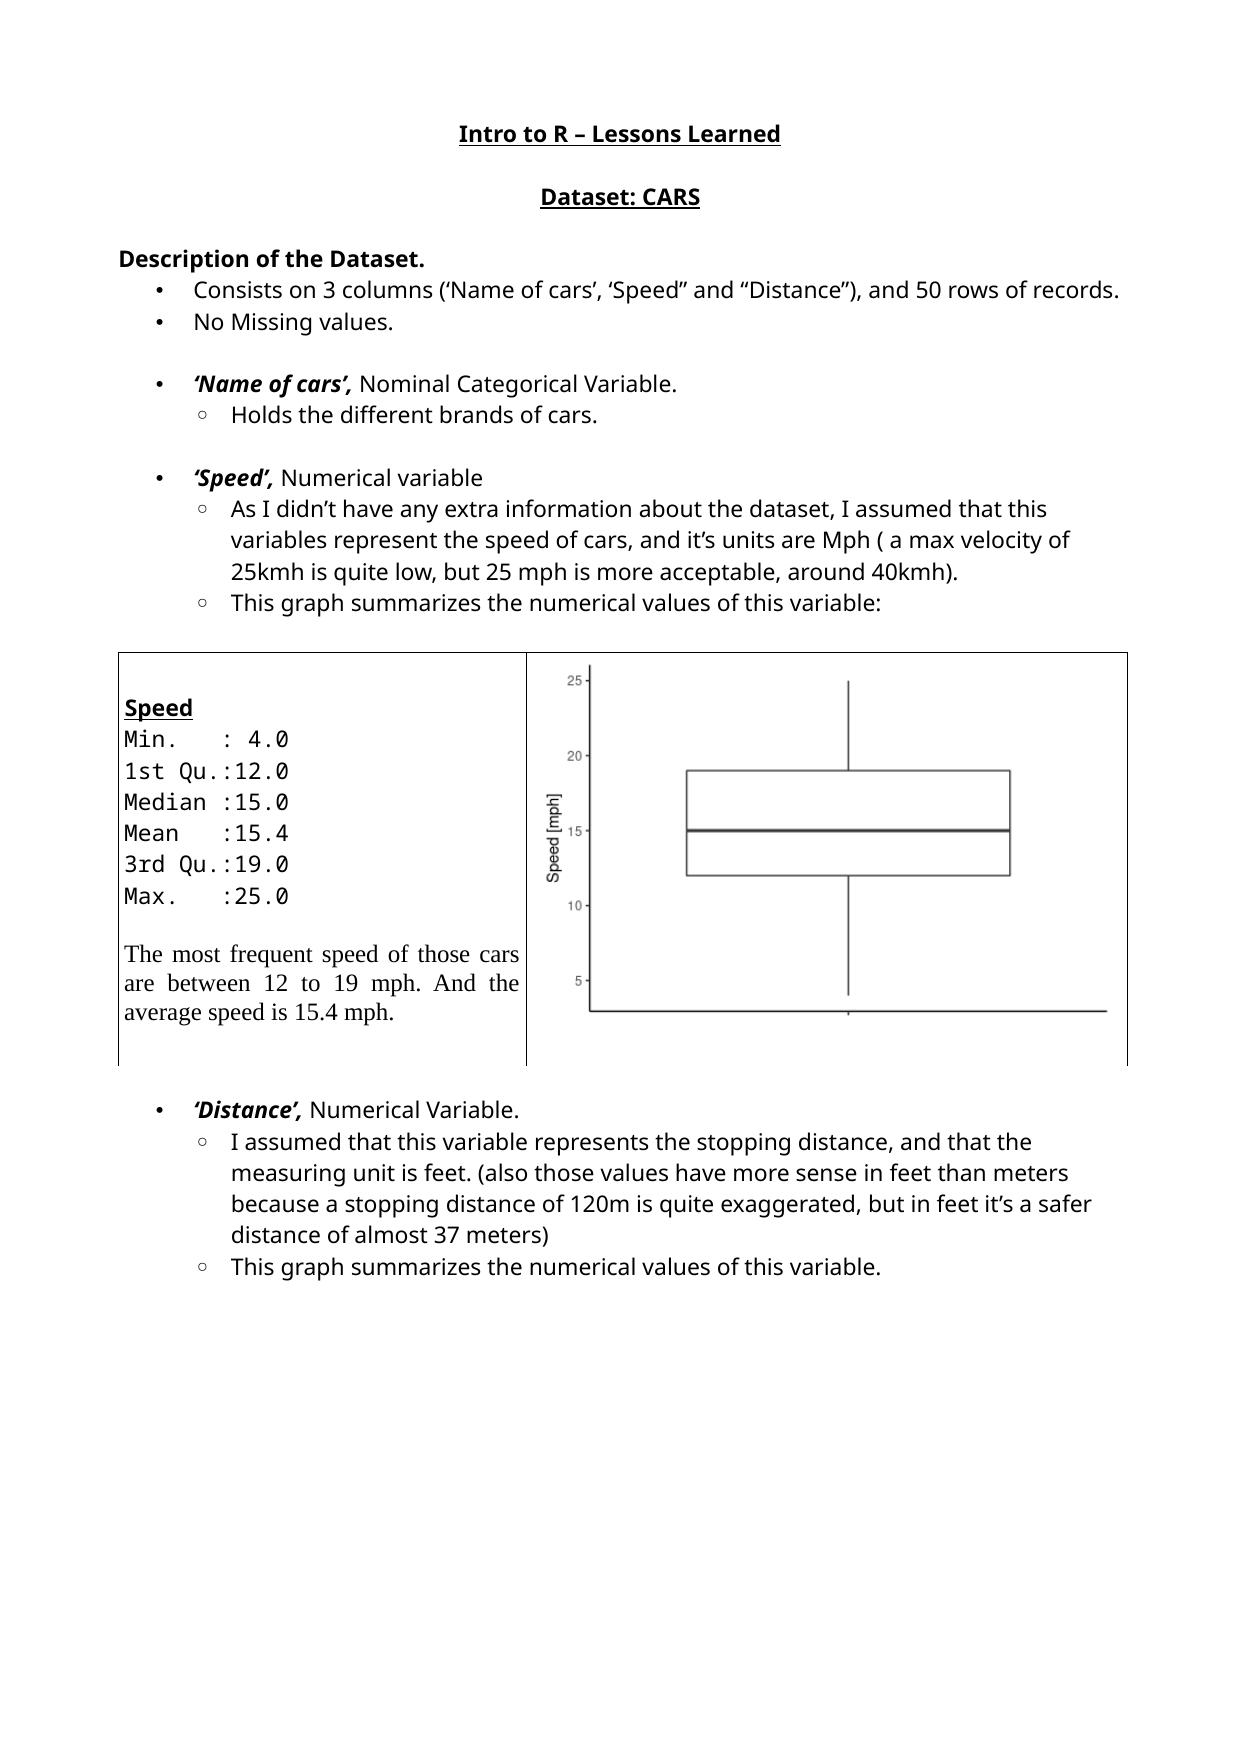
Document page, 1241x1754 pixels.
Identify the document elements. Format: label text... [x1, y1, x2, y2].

list ‘Distance’, Numerical Variable. [156, 1094, 1122, 1126]
list Consists on 3 columns (‘Name of cars’, ‘Speed” and “Distance”), and 50 rows of records. [156, 274, 1122, 306]
list I assumed that this variable represents the stopping distance, and that the measuring unit is feet. (also those values have more sense in feet than meters because a stopping distance of 120m is quite exaggerated, but in feet it’s a safer distance of almost 37 meters) [193, 1126, 1122, 1251]
table_header [527, 653, 1127, 1066]
list ‘Name of cars’, Nominal Categorical Variable. [156, 368, 1122, 399]
text Dataset: CARS [118, 181, 1122, 212]
list Holds the different brands of cars. [193, 399, 1122, 431]
text Description of the Dataset. [118, 243, 1122, 274]
table_header Speed Min. : 4.0 1st Qu.:12.0 Median :15.0 Mean :15.4 3rd Qu.:19.0 Max. :25.0 The most frequent speed of those cars are between 12 to 19 mph. And the average speed is 15.4 mph. [119, 653, 526, 1066]
list ‘Speed’, Numerical variable [156, 462, 1122, 493]
list No Missing values. [156, 306, 1122, 337]
picture [539, 658, 1115, 1060]
text Intro to R – Lessons Learned [118, 118, 1122, 149]
list This graph summarizes the numerical values of this variable: [193, 587, 1122, 618]
list As I didn’t have any extra information about the dataset, I assumed that this variables represent the speed of cars, and it’s units are Mph ( a max velocity of 25kmh is quite low, but 25 mph is more acceptable, around 40kmh). [193, 493, 1122, 587]
list This graph summarizes the numerical values of this variable. [193, 1251, 1122, 1282]
